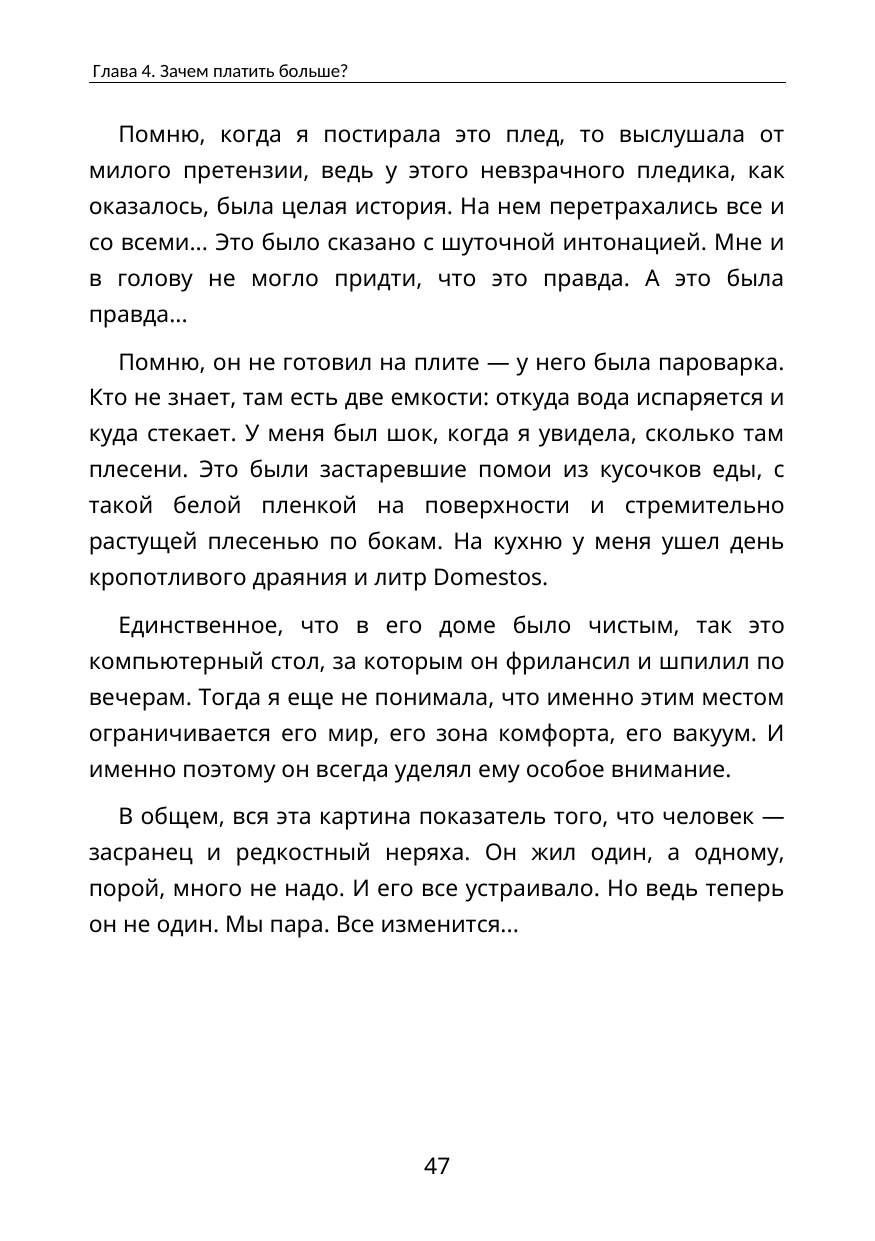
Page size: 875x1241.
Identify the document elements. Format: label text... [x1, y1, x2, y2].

text Единственное, что в его доме было чистым, так это компьютерный стол, за которым он фрилансил и шпилил по вечерам. Тогда я еще не понимала, что именно этим местом ограничивается его мир, его зона комфорта, его вакуум. И именно поэтому он всегда уделял ему особое внимание. [88, 609, 786, 784]
text Помню, когда я постирала это плед, то выслушала от милого претензии, ведь у этого невзрачного пледика, как оказалось, была целая история. На нем перетрахались все и со всеми... Это было сказано с шуточной интонацией. Мне и в голову не могло придти, что это правда. А это была правда... [88, 118, 786, 329]
text В общем, вся эта картина показатель того, что человек — засранец и редкостный неряха. Он жил один, а одному, порой, много не надо. И его все устраивало. Но ведь теперь он не один. Мы пара. Все изменится... [88, 800, 786, 939]
text Помню, он не готовил на плите — у него была пароварка. Кто не знает, там есть две емкости: откуда вода испаряется и куда стекает. У меня был шок, когда я увидела, сколько там плесени. Это были застаревшие помои из кусочков еды, с такой белой пленкой на поверхности и стремительно растущей плесенью по бокам. На кухню у меня ушел день кропотливого драяния и литр Domestos. [88, 345, 786, 592]
